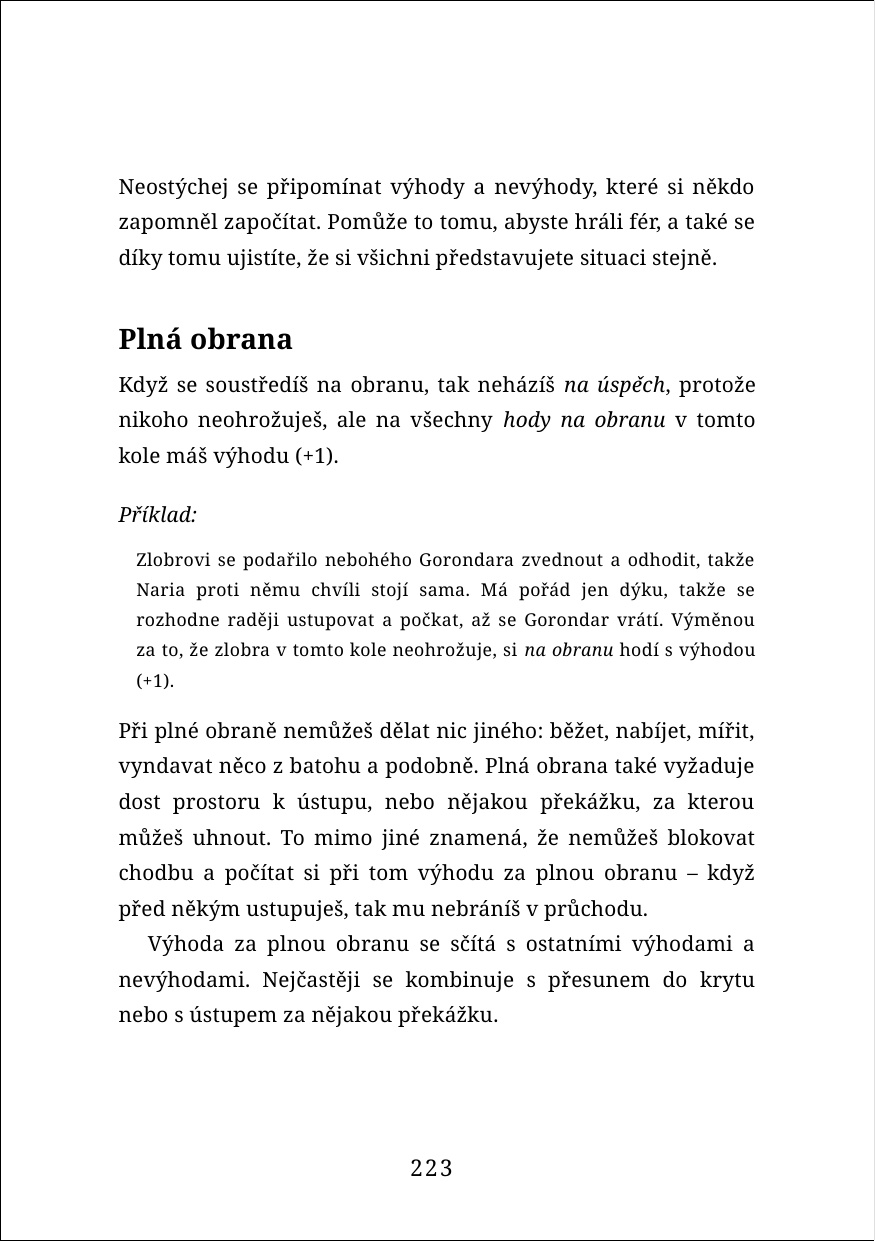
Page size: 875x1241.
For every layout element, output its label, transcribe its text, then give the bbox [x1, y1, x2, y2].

text Při plné obraně nemůžeš dělat nic jiného: běžet, nabíjet, mířit, vyndavat něco z batohu a podobně. Plná obrana také vyžaduje dost prostoru k ústupu, nebo nějakou překážku, za kterou můžeš uhnout. To mimo jiné znamená, že nemůžeš blokovat chodbu a počítat si při tom výhodu za plnou obranu – když před někým ustupuješ, tak mu nebráníš v průchodu. Výhoda za plnou obranu se sčítá s ostatními výhodami a nevýhodami. Nejčastěji se kombinuje s přesunem do krytu nebo s ústupem za nějakou překážku. [118, 716, 756, 1029]
subtitle Plná obrana [118, 320, 756, 358]
text Když se soustředíš na obranu, tak neházíš na úspěch, protože nikoho neohrožuješ, ale na všechny hody na obranu v tomto kole máš výhodu (+1). [118, 370, 756, 469]
text Příklad: [118, 500, 756, 528]
text Neostýchej se připomínat výhody a nevýhody, které si někdo zapomněl započítat. Pomůže to tomu, abyste hráli fér, a také se díky tomu ujistíte, že si všichni představujete situaci stejně. [118, 172, 756, 271]
text Zlobrovi se podařilo nebohého Gorondara zvednout a odhodit, takže Naria proti němu chvíli stojí sama. Má pořád jen dýku, takže se rozhodne raději ustupovat a počkat, až se Gorondar vrátí. Výměnou za to, že zlobra v tomto kole neohrožuje, si na obranu hodí s výhodou (+1). [136, 547, 756, 692]
